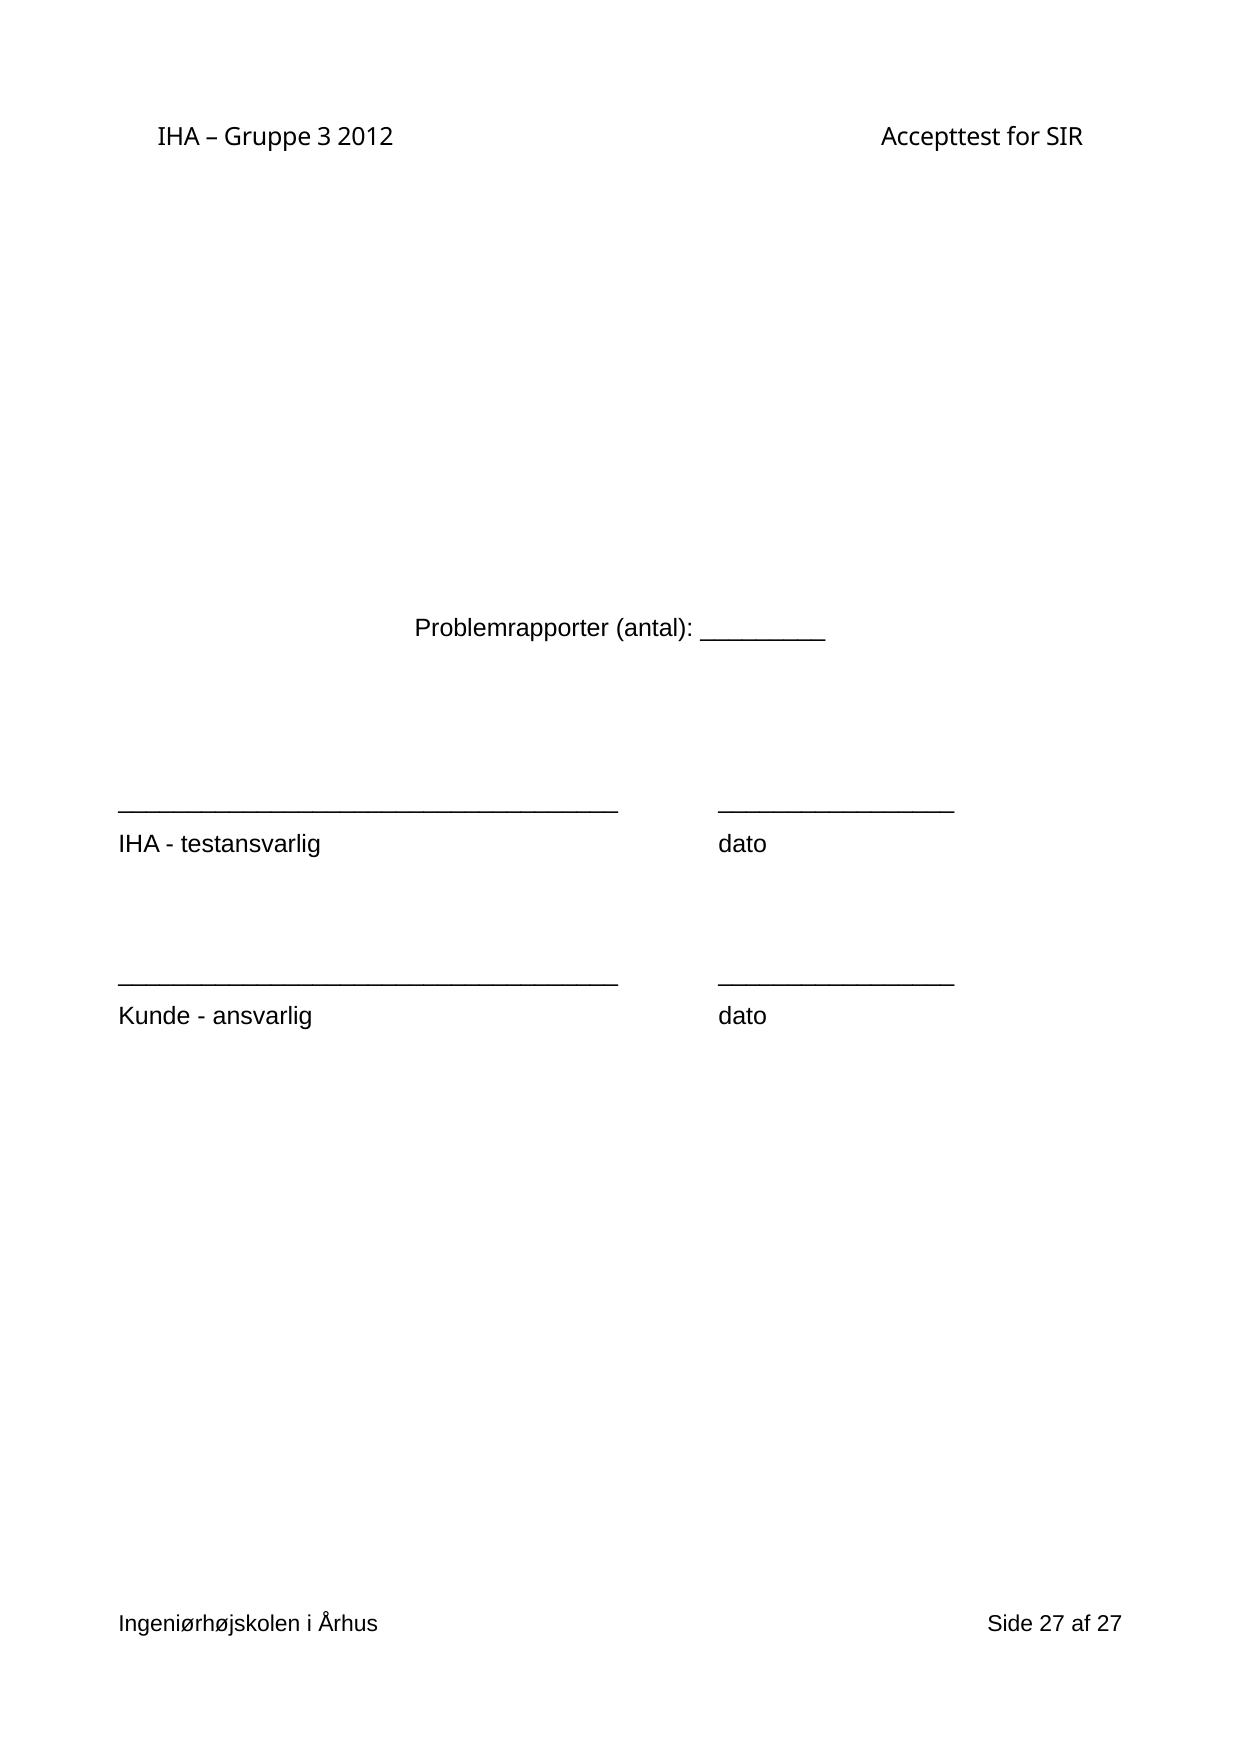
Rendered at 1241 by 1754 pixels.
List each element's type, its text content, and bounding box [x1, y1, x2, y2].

text ____________________________________ _________________ [118, 785, 1122, 814]
text Problemrapporter (antal): _________ [118, 613, 1122, 642]
text Kunde - ansvarlig dato [118, 1001, 1122, 1030]
text ____________________________________ _________________ [118, 958, 1122, 987]
text IHA - testansvarlig dato [118, 828, 1122, 857]
